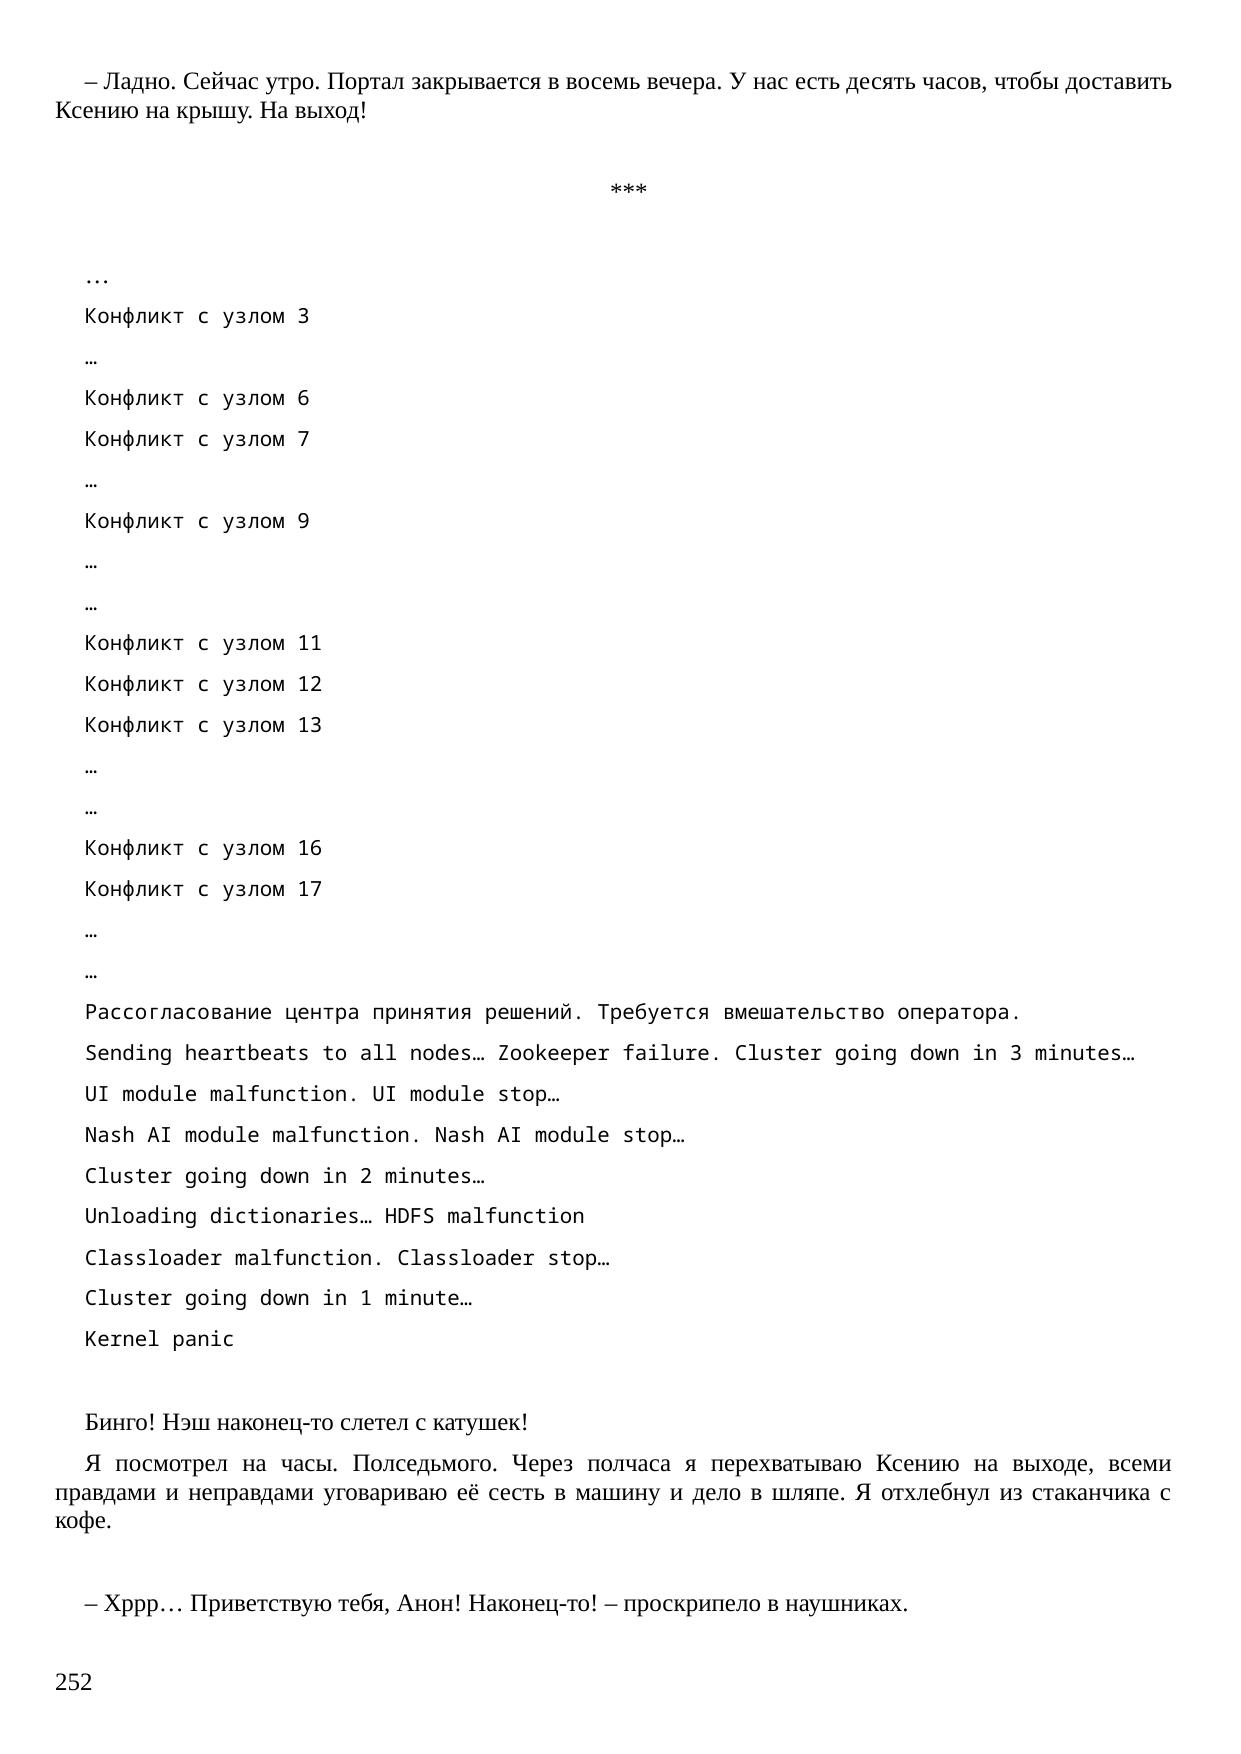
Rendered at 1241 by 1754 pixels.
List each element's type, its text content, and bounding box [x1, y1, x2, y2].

text Classloader malfunction. Classloader stop… [55, 1243, 1173, 1271]
text – Ладно. Сейчас утро. Портал закрывается в восемь вечера. У нас есть десять часов, чтобы доставить Ксению на крышу. На выход! [55, 66, 1173, 123]
text … [55, 547, 1173, 575]
text Конфликт с узлом 9 [55, 506, 1173, 534]
text … [55, 956, 1173, 984]
text … [55, 465, 1173, 493]
text Unloading dictionaries… HDFS malfunction [55, 1202, 1173, 1230]
text Конфликт с узлом 6 [55, 383, 1173, 411]
text … [55, 915, 1173, 943]
text … [55, 342, 1173, 370]
text – Хррр… Приветствую тебя, Анон! Наконец-то! – проскрипело в наушниках. [55, 1588, 1173, 1617]
text Конфликт с узлом 16 [55, 833, 1173, 862]
text Конфликт с узлом 13 [55, 710, 1173, 739]
text … [55, 792, 1173, 821]
text … [55, 588, 1173, 616]
text Конфликт с узлом 11 [55, 628, 1173, 657]
text Рассогласование центра принятия решений. Требуется вмешательство оператора. [55, 997, 1173, 1025]
text Бинго! Нэш наконец-то слетел с катушек! [55, 1407, 1173, 1435]
text Kernel panic [55, 1324, 1173, 1353]
text Конфликт с узлом 17 [55, 874, 1173, 903]
text Конфликт с узлом 3 [55, 301, 1173, 329]
text Nash AI module malfunction. Nash AI module stop… [55, 1120, 1173, 1148]
text UI module malfunction. UI module stop… [55, 1079, 1173, 1107]
text Я посмотрел на часы. Полседьмого. Через полчаса я перехватываю Ксению на выходе, всеми правдами и неправдами уговариваю её сесть в машину и дело в шляпе. Я отхлебнул из стаканчика с кофе. [55, 1448, 1173, 1534]
text Конфликт с узлом 7 [55, 424, 1173, 452]
text Cluster going down in 2 minutes… [55, 1161, 1173, 1189]
text … [55, 260, 1173, 288]
text … [55, 751, 1173, 780]
text Конфликт с узлом 12 [55, 669, 1173, 698]
text Cluster going down in 1 minute… [55, 1283, 1173, 1312]
text Sending heartbeats to all nodes… Zookeeper failure. Cluster going down in 3 minutes… [55, 1038, 1173, 1066]
text *** [55, 177, 1173, 206]
